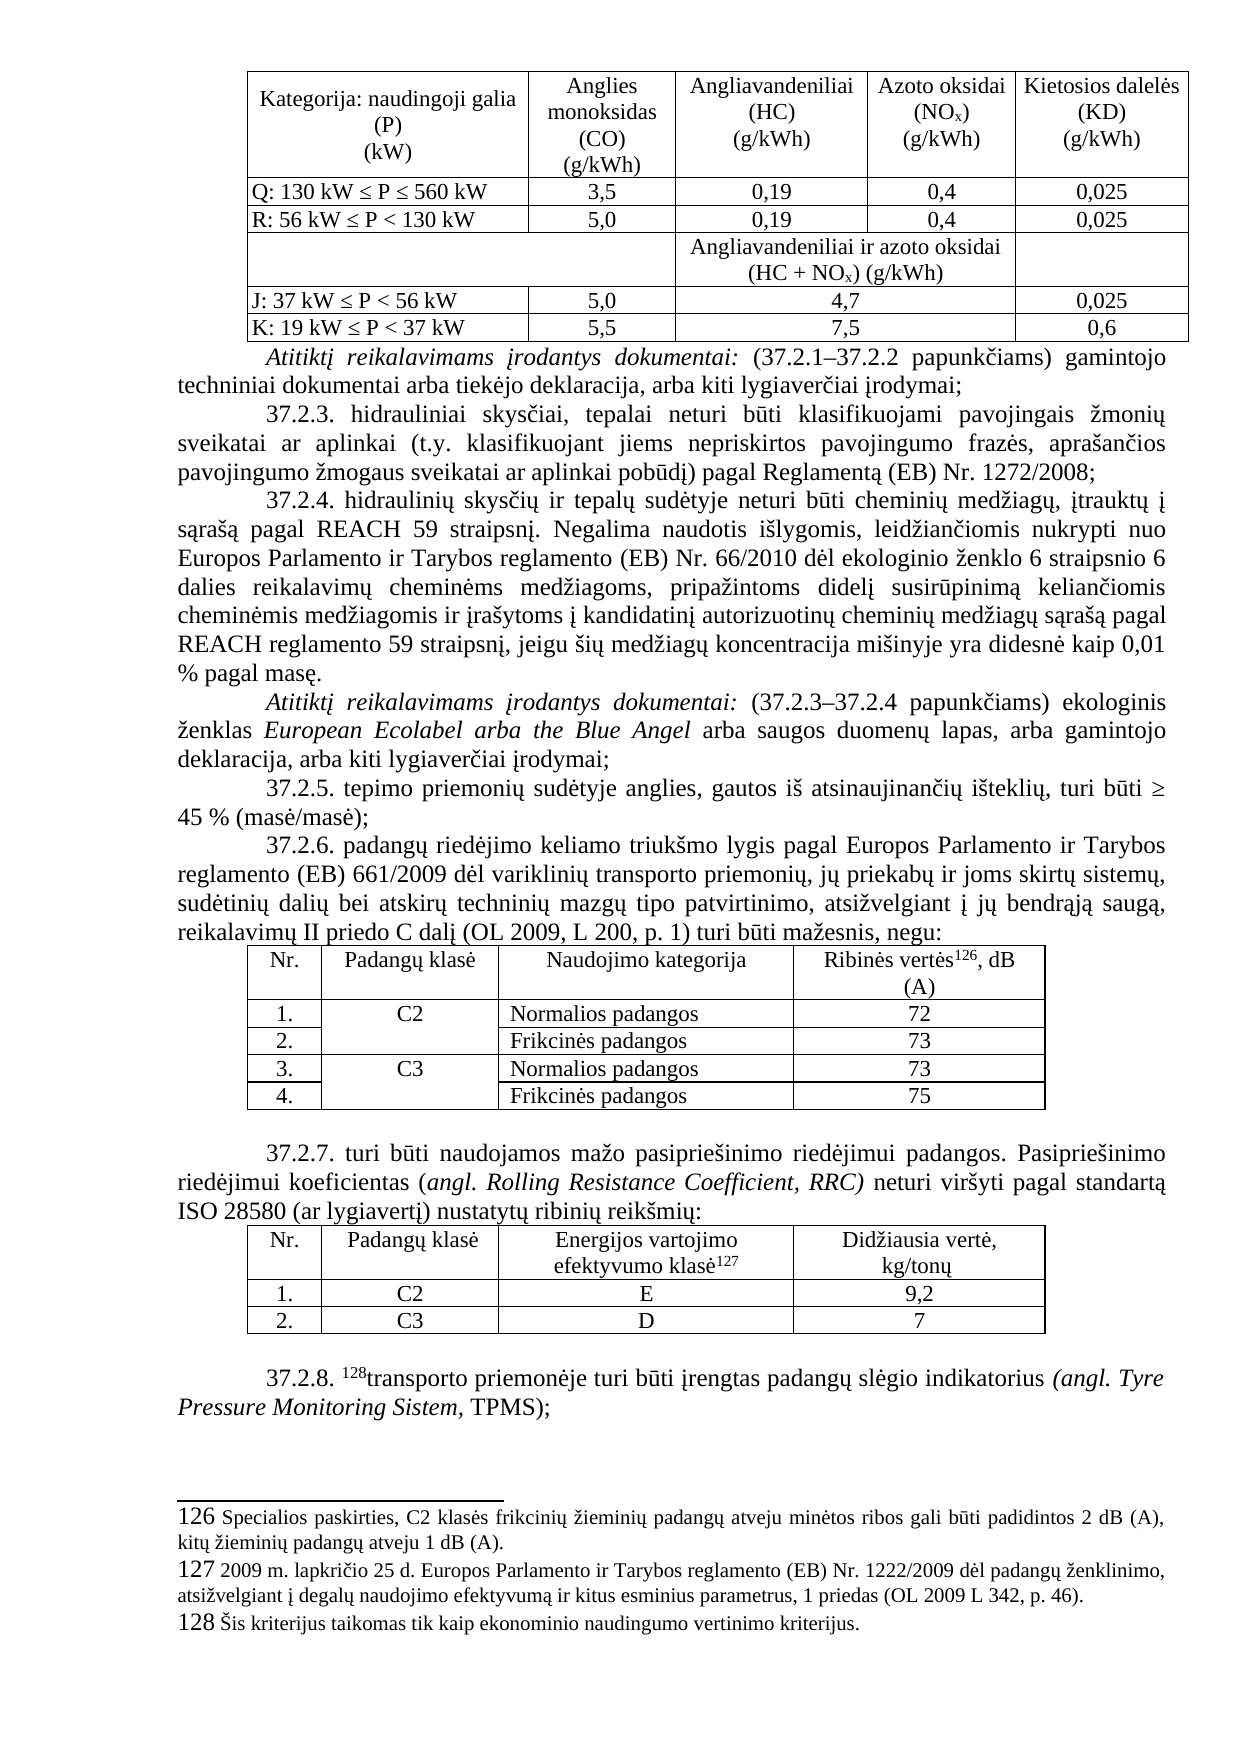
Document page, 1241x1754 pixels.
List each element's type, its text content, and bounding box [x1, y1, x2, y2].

table_cell 3. [248, 1055, 321, 1081]
table_cell C2 [322, 1280, 498, 1306]
table_cell 7 [794, 1307, 1044, 1333]
table_cell 75 [794, 1083, 1044, 1109]
table_cell 0,025 [1016, 206, 1188, 232]
table_header Naudojimo kategorija [499, 946, 793, 999]
table_cell 5,0 [529, 287, 675, 313]
table_cell 9,2 [794, 1280, 1044, 1306]
table_cell 5,5 [529, 314, 675, 341]
table_cell 72 [794, 1000, 1044, 1027]
table_cell 73 [794, 1055, 1044, 1081]
table_cell D [499, 1307, 793, 1333]
table_header Nr. [248, 1226, 321, 1278]
table_header Didžiausia vertė, kg/tonų [794, 1226, 1044, 1278]
table_header Kategorija: naudingoji galia (P) (kW) [248, 72, 528, 177]
table_cell 73 [794, 1028, 1044, 1054]
table_cell 0,6 [1016, 314, 1188, 341]
table_cell Frikcinės padangos [499, 1083, 793, 1109]
text 37.2.3. hidrauliniai skysčiai, tepalai neturi būti klasifikuojami pavojingais žmonių sveikatai ar aplinkai (t.y. klasifikuojant jiems nepriskirtos pavojingumo frazės, aprašančios pavojingumo žmogaus sveikatai ar aplinkai pobūdį) pagal Reglamentą (EB) Nr. 1272/2008; [177, 399, 1166, 485]
table_cell 2. [248, 1028, 321, 1054]
table_header Ribinės vertės, dB (A) [794, 946, 1044, 999]
table_cell 1. [248, 1280, 321, 1306]
table_cell 0,19 [676, 178, 867, 205]
table_cell Q: 130 kW ≤ P ≤ 560 kW [248, 178, 528, 205]
table_header Angliavandeniliai (HC) (g/kWh) [676, 72, 867, 177]
text 37.2.4. hidraulinių skysčių ir tepalų sudėtyje neturi būti cheminių medžiagų, įtrauktų į sąrašą pagal REACH 59 straipsnį. Negalima naudotis išlygomis, leidžiančiomis nukrypti nuo Europos Parlamento ir Tarybos reglamento (EB) Nr. 66/2010 dėl ekologinio ženklo 6 straipsnio 6 dalies reikalavimų cheminėms medžiagoms, pripažintoms didelį susirūpinimą keliančiomis cheminėmis medžiagomis ir įrašytoms į kandidatinį autorizuotinų cheminių medžiagų sąrašą pagal REACH reglamento 59 straipsnį, jeigu šių medžiagų koncentracija mišinyje yra didesnė kaip 0,01 % pagal masę. [177, 485, 1166, 687]
table_header Anglies monoksidas (CO) (g/kWh) [529, 72, 675, 177]
table_cell 0,4 [868, 206, 1015, 232]
table_cell C2 [322, 1000, 498, 1054]
table_cell 1. [248, 1000, 321, 1027]
table_cell C3 [322, 1307, 498, 1333]
table_cell 2. [248, 1307, 321, 1333]
table_cell Normalios padangos [499, 1000, 793, 1027]
table_cell [1016, 233, 1188, 286]
table_header Padangų klasė [322, 946, 498, 999]
table_cell K: 19 kW ≤ P < 37 kW [248, 314, 528, 341]
table_cell 7,5 [676, 314, 1015, 341]
table_cell Normalios padangos [499, 1055, 793, 1081]
text 37.2.8. transporto priemonėje turi būti įrengtas padangų slėgio indikatorius (angl. Tyre Pressure Monitoring Sistem, TPMS); [177, 1363, 1166, 1421]
table_header Nr. [248, 946, 321, 999]
table_cell 4. [248, 1083, 321, 1109]
table_cell Angliavandeniliai ir azoto oksidai (HC + NOx) (g/kWh) [676, 233, 1015, 286]
table_cell 3,5 [529, 178, 675, 205]
table_cell 4,7 [676, 287, 1015, 313]
table_cell E [499, 1280, 793, 1306]
table_cell 0,025 [1016, 287, 1188, 313]
table_header Kietosios dalelės (KD) (g/kWh) [1016, 72, 1188, 177]
text 37.2.6. padangų riedėjimo keliamo triukšmo lygis pagal Europos Parlamento ir Tarybos reglamento (EB) 661/2009 dėl variklinių transporto priemonių, jų priekabų ir joms skirtų sistemų, sudėtinių dalių bei atskirų techninių mazgų tipo patvirtinimo, atsižvelgiant į jų bendrąją saugą, reikalavimų II priedo C dalį (OL 2009, L 200, p. 1) turi būti mažesnis, negu: [177, 830, 1166, 945]
table_cell [528, 233, 675, 286]
table_cell J: 37 kW ≤ P < 56 kW [248, 287, 528, 313]
table_cell 0,4 [868, 178, 1015, 205]
text 37.2.7. turi būti naudojamos mažo pasipriešinimo riedėjimui padangos. Pasipriešinimo riedėjimui koeficientas (angl. Rolling Resistance Coefficient, RRC) neturi viršyti pagal standartą ISO 28580 (ar lygiavertį) nustatytų ribinių reikšmių: [177, 1138, 1166, 1225]
table_cell C3 [322, 1055, 498, 1109]
text Atitiktį reikalavimams įrodantys dokumentai: (37.2.3–37.2.4 papunkčiams) ekologinis ženklas European Ecolabel arba the Blue Angel arba saugos duomenų lapas, arba gamintojo deklaracija, arba kiti lygiaverčiai įrodymai; [177, 687, 1166, 773]
text Šis kriterijus taikomas tik kaip ekonominio naudingumo vertinimo kriterijus. [177, 1607, 1166, 1636]
table_header Padangų klasė [322, 1226, 498, 1278]
table_cell R: 56 kW ≤ P < 130 kW [248, 206, 528, 232]
table_cell 0,19 [676, 206, 867, 232]
table_cell 0,025 [1016, 178, 1188, 205]
text Atitiktį reikalavimams įrodantys dokumentai: (37.2.1–37.2.2 papunkčiams) gamintojo techniniai dokumentai arba tiekėjo deklaracija, arba kiti lygiaverčiai įrodymai; [177, 342, 1166, 399]
table_cell Frikcinės padangos [499, 1028, 793, 1054]
text 37.2.5. tepimo priemonių sudėtyje anglies, gautos iš atsinaujinančių išteklių, turi būti ≥ 45 % (masė/masė); [177, 773, 1166, 830]
table_cell [248, 233, 528, 286]
table_cell 5,0 [529, 206, 675, 232]
table_header Energijos vartojimo efektyvumo klasė [499, 1226, 793, 1278]
table_header Azoto oksidai (NOx) (g/kWh) [868, 72, 1015, 177]
